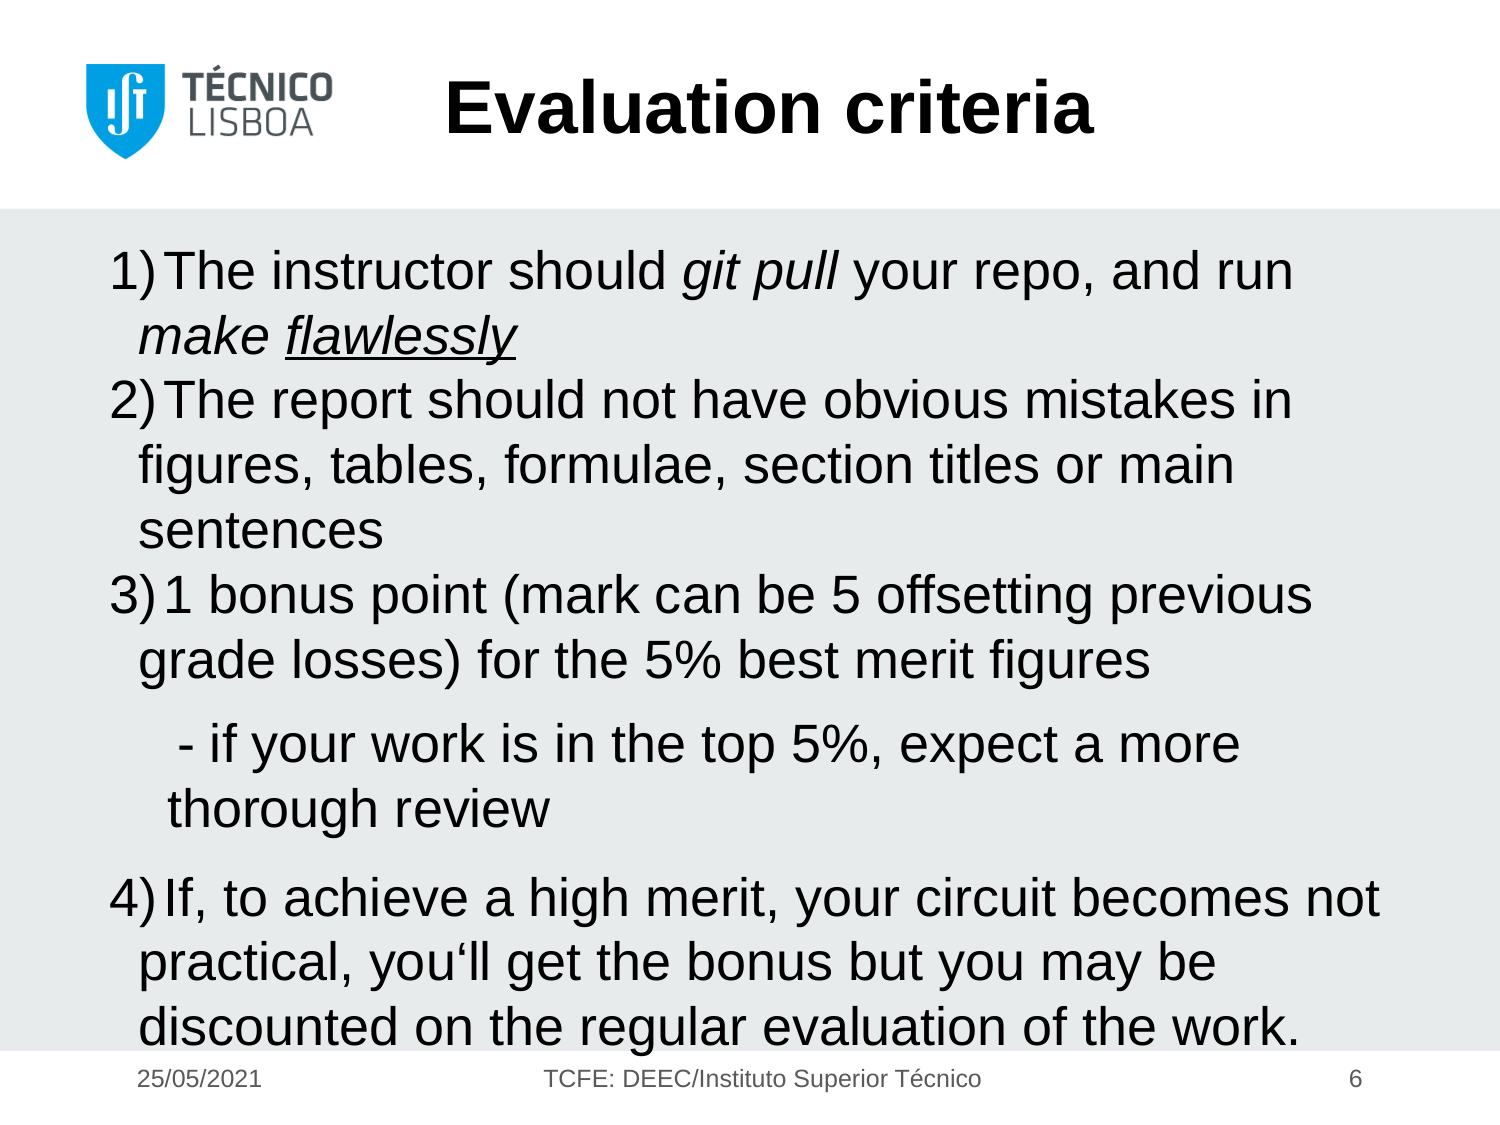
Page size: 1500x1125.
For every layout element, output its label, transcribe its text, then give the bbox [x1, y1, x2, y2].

title Evaluation criteria [430, 32, 1461, 176]
list The instructor should git pull your repo, and run make flawlessly The report should not have obvious mistakes in figures, tables, formulae, section titles or main sentences 1 bonus point (mark can be 5 offsetting previous grade losses) for the 5% best merit figures - if your work is in the top 5%, expect a more thorough review If, to achieve a high merit, your circuit becomes not practical, you‘ll get the bonus but you may be discounted on the regular evaluation of the work. [94, 227, 1455, 1072]
picture [0, 0, 1500, 1125]
